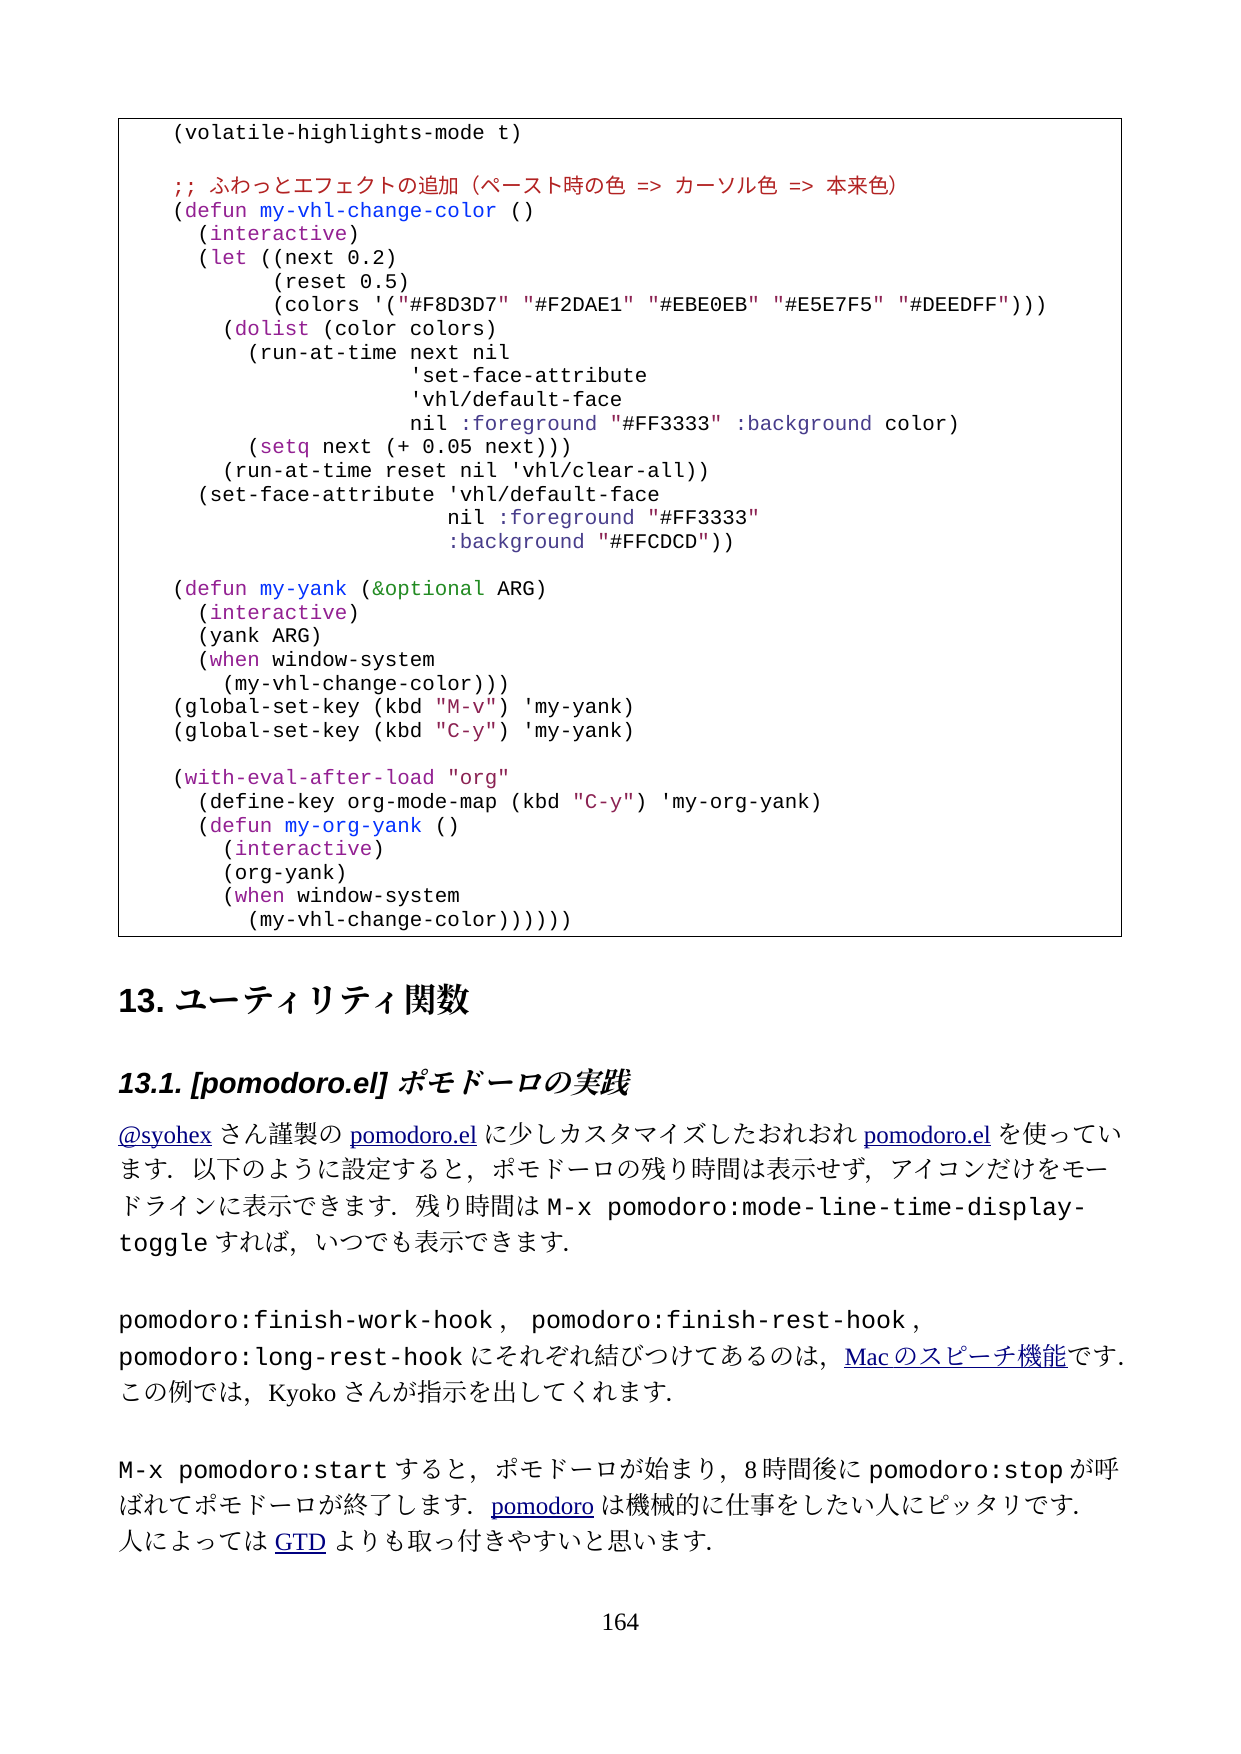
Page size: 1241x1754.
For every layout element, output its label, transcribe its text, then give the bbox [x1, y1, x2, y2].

text (global-set-key (kbd "C-y") 'my-yank) [119, 716, 1121, 740]
text (my-vhl-change-color))) [119, 669, 1121, 692]
text (let ((next 0.2) [119, 243, 1121, 267]
text (with-eval-after-load "org" [119, 763, 1121, 787]
text (volatile-highlights-mode t) [119, 119, 1121, 142]
text (global-set-key (kbd "M-v") 'my-yank) [119, 692, 1121, 716]
text ;; ふわっとエフェクトの追加（ペースト時の色 => カーソル色 => 本来色） [119, 165, 1121, 196]
text (org-yank) [119, 858, 1121, 882]
text pomodoro:finish-work-hook ， pomodoro:finish-rest-hook ， pomodoro:long-rest-hook にそれぞれ結びつけてあるのは，Macのスピーチ機能です．この例では，Kyoko さんが指示を出してくれます． [118, 1300, 1122, 1437]
text 'vhl/default-face [119, 385, 1121, 409]
text (run-at-time reset nil 'vhl/clear-all)) [119, 456, 1121, 479]
text (interactive) [119, 219, 1121, 243]
text nil :foreground "#FF3333" [119, 503, 1121, 527]
text (when window-system [119, 882, 1121, 905]
text @syohex さん謹製の pomodoro.el に少しカスタマイズしたおれおれ pomodoro.el を使っています．以下のように設定すると，ポモドーロの残り時間は表示せず，アイコンだけをモードラインに表示できます．残り時間は M-x pomodoro:mode-line-time-display-toggle すれば，いつでも表示できます． [118, 1114, 1122, 1287]
text (defun my-yank (&optional ARG) [119, 574, 1121, 598]
text (dolist (color colors) [119, 314, 1121, 338]
text (setq next (+ 0.05 next))) [119, 432, 1121, 456]
text (defun my-vhl-change-color () [119, 196, 1121, 219]
text (yank ARG) [119, 621, 1121, 645]
text (define-key org-mode-map (kbd "C-y") 'my-org-yank) [119, 787, 1121, 811]
text :background "#FFCDCD")) [119, 527, 1121, 551]
text (colors '("#F8D3D7" "#F2DAE1" "#EBE0EB" "#E5E7F5" "#DEEDFF"))) [119, 290, 1121, 314]
text M-x pomodoro:start すると，ポモドーロが始まり，8時間後に pomodoro:stop が呼ばれてポモドーロが終了します．pomodoro は機械的に仕事をしたい人にピッタリです．人によっては GTD よりも取っ付きやすいと思います． [118, 1449, 1122, 1558]
text (my-vhl-change-color)))))) [119, 905, 1121, 936]
text nil :foreground "#FF3333" :background color) [119, 409, 1121, 432]
subtitle ユーティリティ関数 [118, 974, 1122, 1022]
text (run-at-time next nil [119, 338, 1121, 361]
text (defun my-org-yank () [119, 811, 1121, 834]
text (interactive) [119, 834, 1121, 858]
text (when window-system [119, 645, 1121, 669]
text 'set-face-attribute [119, 361, 1121, 385]
text (interactive) [119, 598, 1121, 621]
text (reset 0.5) [119, 267, 1121, 290]
text (set-face-attribute 'vhl/default-face [119, 479, 1121, 503]
subtitle [pomodoro.el] ポモドーロの実践 [118, 1060, 1122, 1102]
